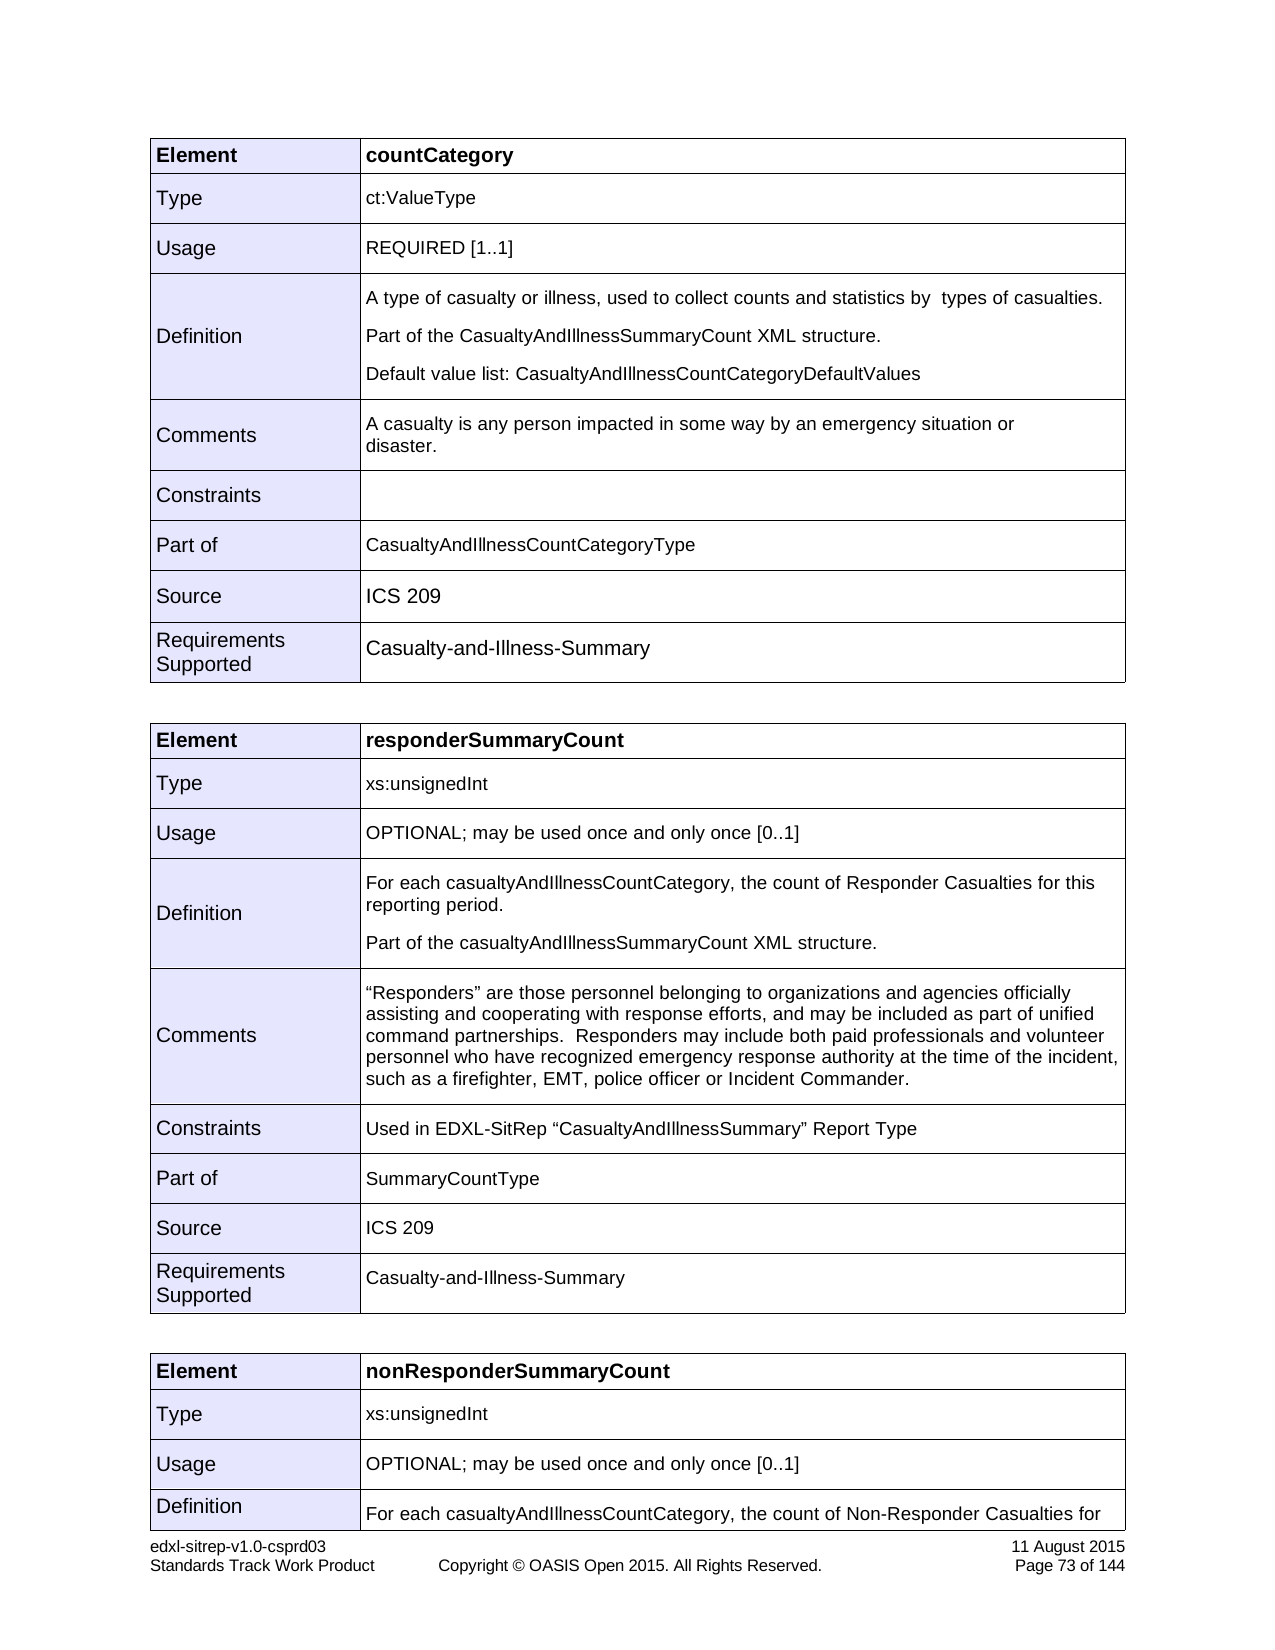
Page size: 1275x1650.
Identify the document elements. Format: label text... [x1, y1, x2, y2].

table_cell Type [151, 174, 360, 223]
table_cell Usage [151, 1440, 360, 1488]
table_cell Type [151, 759, 360, 808]
table_header countCategory [361, 139, 1125, 173]
table_cell For each casualtyAndIllnessCountCategory, the count of Responder Casualties for this reporting period. Part of the casualtyAndIllnessSummaryCount XML structure. [361, 859, 1125, 967]
table_cell Part of [151, 521, 360, 570]
table_header Element [151, 139, 360, 173]
table_cell For each casualtyAndIllnessCountCategory, the count of Non-Responder Casualties for [361, 1490, 1125, 1530]
table_cell Source [151, 1204, 360, 1253]
table_cell Definition [151, 859, 360, 967]
table_cell Constraints [151, 1105, 360, 1153]
table_cell Requirements Supported [151, 623, 360, 682]
table_cell Requirements Supported [151, 1254, 360, 1312]
table_cell ICS 209 [361, 571, 1125, 622]
table_cell OPTIONAL; may be used once and only once [0..1] [361, 809, 1125, 858]
table_cell OPTIONAL; may be used once and only once [0..1] [361, 1440, 1125, 1488]
table_cell xs:unsignedInt [361, 759, 1125, 808]
table_header responderSummaryCount [361, 724, 1125, 758]
table_cell Definition [151, 274, 360, 399]
table_cell SummaryCountType [361, 1154, 1125, 1203]
table_header Element [151, 724, 360, 758]
table_cell Comments [151, 400, 360, 470]
table_cell Definition [151, 1490, 360, 1530]
table_cell Type [151, 1390, 360, 1439]
table_cell A type of casualty or illness, used to collect counts and statistics by types of casualties. Part of the CasualtyAndIllnessSummaryCount XML structure. Default value list: CasualtyAndIllnessCountCategoryDefaultValues [361, 274, 1125, 399]
table_cell ct:ValueType [361, 174, 1125, 223]
table_cell REQUIRED [1..1] [361, 224, 1125, 273]
table_cell Part of [151, 1154, 360, 1203]
table_cell Usage [151, 224, 360, 273]
table_header Element [151, 1354, 360, 1389]
table_cell [361, 471, 1125, 520]
table_cell ICS 209 [361, 1204, 1125, 1253]
table_cell Casualty-and-Illness-Summary [361, 1254, 1125, 1312]
table_cell A casualty is any person impacted in some way by an emergency situation or disaster. [361, 400, 1125, 470]
table_cell Constraints [151, 471, 360, 520]
table_cell Usage [151, 809, 360, 858]
table_cell Comments [151, 969, 360, 1103]
table_cell Source [151, 571, 360, 622]
table_header nonResponderSummaryCount [361, 1354, 1125, 1389]
table_cell Casualty-and-Illness-Summary [361, 623, 1125, 682]
table_cell xs:unsignedInt [361, 1390, 1125, 1439]
table_cell CasualtyAndIllnessCountCategoryType [361, 521, 1125, 570]
table_cell “Responders” are those personnel belonging to organizations and agencies officially assisting and cooperating with response efforts, and may be included as part of unified command partnerships. Responders may include both paid professionals and volunteer personnel who have recognized emergency response authority at the time of the incident, such as a firefighter, EMT, police officer or Incident Commander. [361, 969, 1125, 1103]
table_cell Used in EDXL-SitRep “CasualtyAndIllnessSummary” Report Type [361, 1105, 1125, 1153]
